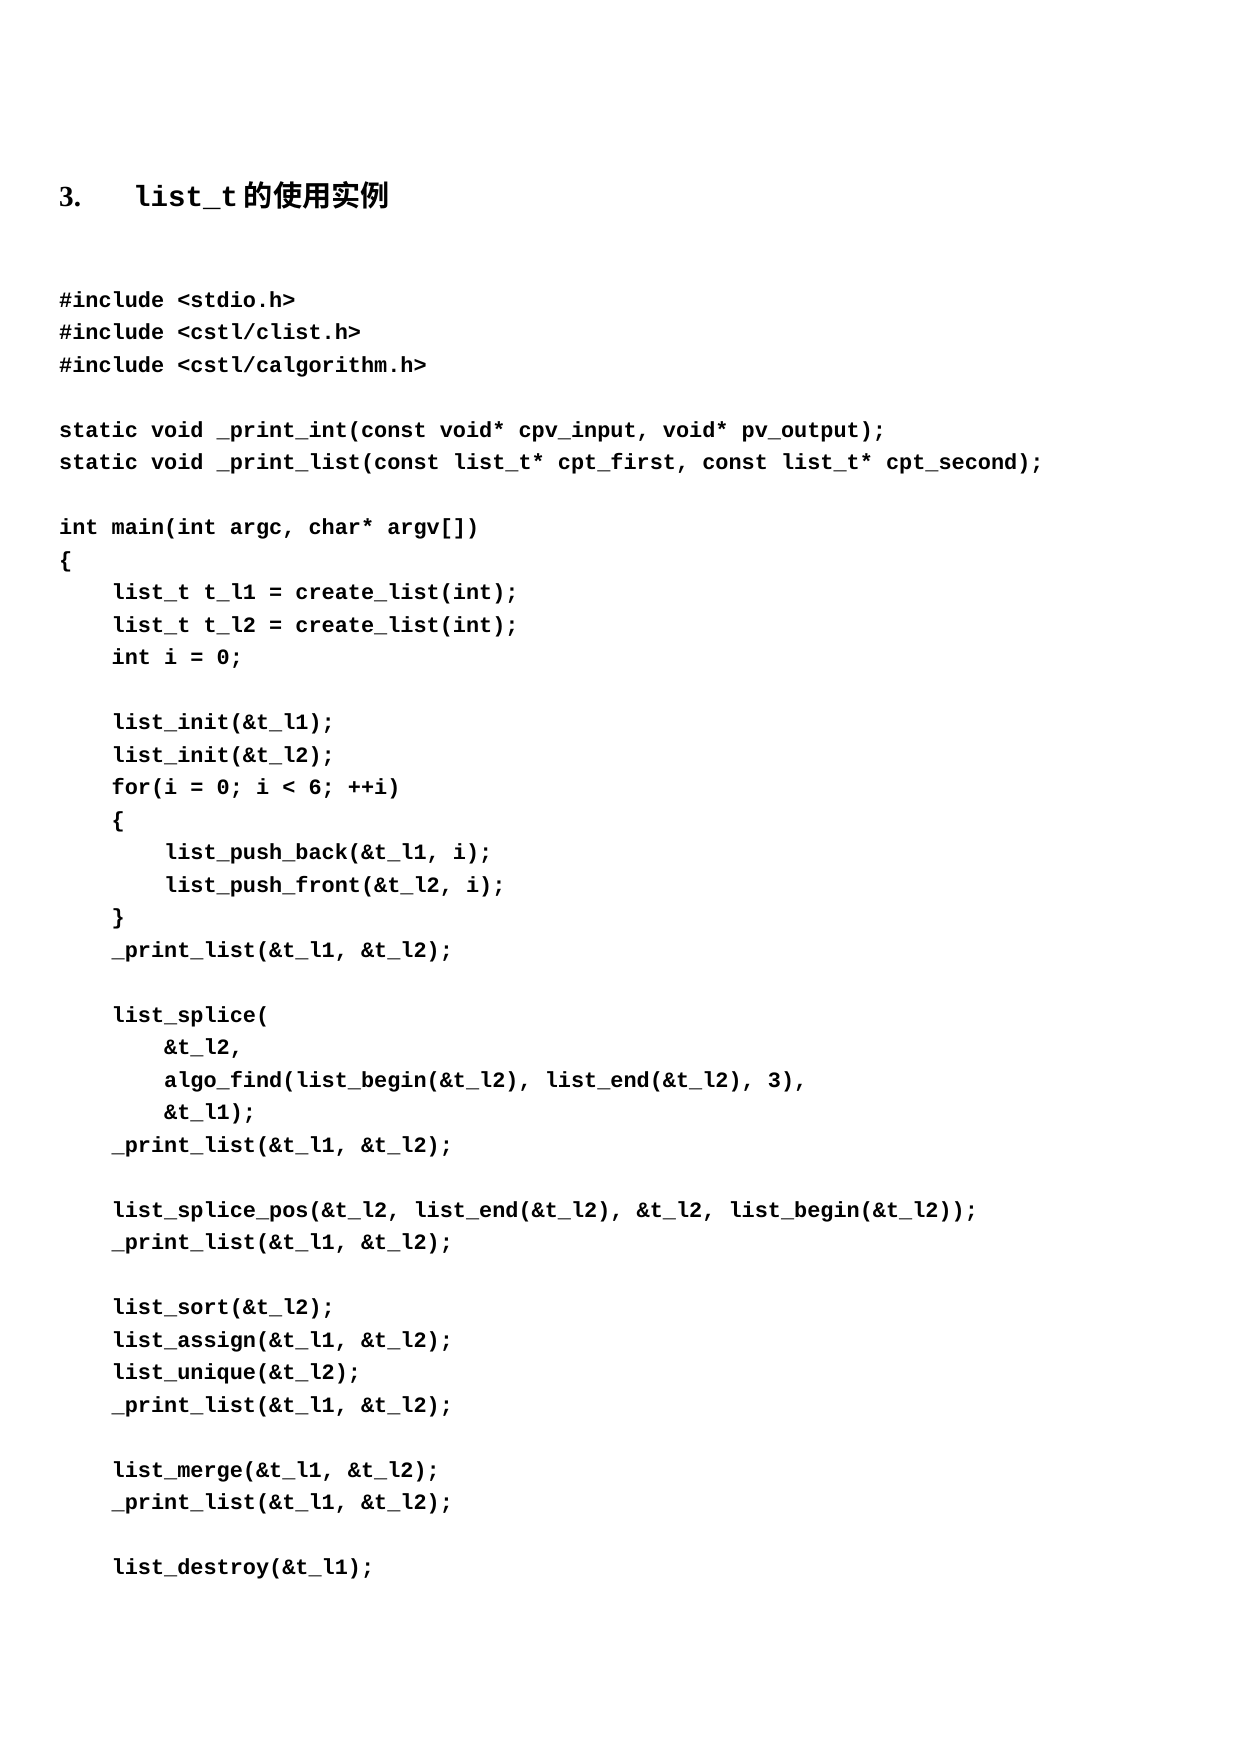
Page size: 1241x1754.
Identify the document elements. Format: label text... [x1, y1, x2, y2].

text int main(int argc, char* argv[]) [59, 512, 1181, 545]
text list_destroy(&t_l1); [59, 1552, 1181, 1585]
text int i = 0; [59, 642, 1181, 675]
text list_merge(&t_l1, &t_l2); [59, 1455, 1181, 1487]
text static void _print_list(const list_t* cpt_first, const list_t* cpt_second); [59, 447, 1181, 480]
text { [59, 545, 1181, 577]
text list_t t_l2 = create_list(int); [59, 610, 1181, 642]
text #include <cstl/clist.h> [59, 317, 1181, 350]
text list_init(&t_l1); [59, 707, 1181, 740]
text _print_list(&t_l1, &t_l2); [59, 1227, 1181, 1260]
text _print_list(&t_l1, &t_l2); [59, 1487, 1181, 1520]
text algo_find(list_begin(&t_l2), list_end(&t_l2), 3), [59, 1065, 1181, 1097]
text _print_list(&t_l1, &t_l2); [59, 935, 1181, 967]
text #include <stdio.h> [59, 285, 1181, 317]
text #include <cstl/calgorithm.h> [59, 350, 1181, 382]
text list_sort(&t_l2); [59, 1292, 1181, 1325]
text list_init(&t_l2); [59, 740, 1181, 772]
text static void _print_int(const void* cpv_input, void* pv_output); [59, 415, 1181, 447]
text list_splice( [59, 1000, 1181, 1032]
text list_t t_l1 = create_list(int); [59, 577, 1181, 610]
text &t_l1); [59, 1097, 1181, 1130]
text list_push_back(&t_l1, i); [59, 837, 1181, 870]
text list_push_front(&t_l2, i); [59, 870, 1181, 902]
text list_splice_pos(&t_l2, list_end(&t_l2), &t_l2, list_begin(&t_l2)); [59, 1195, 1181, 1227]
subtitle list_t的使用实例 [59, 162, 1181, 227]
text list_unique(&t_l2); [59, 1357, 1181, 1390]
text list_assign(&t_l1, &t_l2); [59, 1325, 1181, 1357]
text &t_l2, [59, 1032, 1181, 1065]
text _print_list(&t_l1, &t_l2); [59, 1130, 1181, 1162]
text { [59, 805, 1181, 837]
text _print_list(&t_l1, &t_l2); [59, 1390, 1181, 1422]
text for(i = 0; i < 6; ++i) [59, 772, 1181, 805]
text } [59, 902, 1181, 935]
